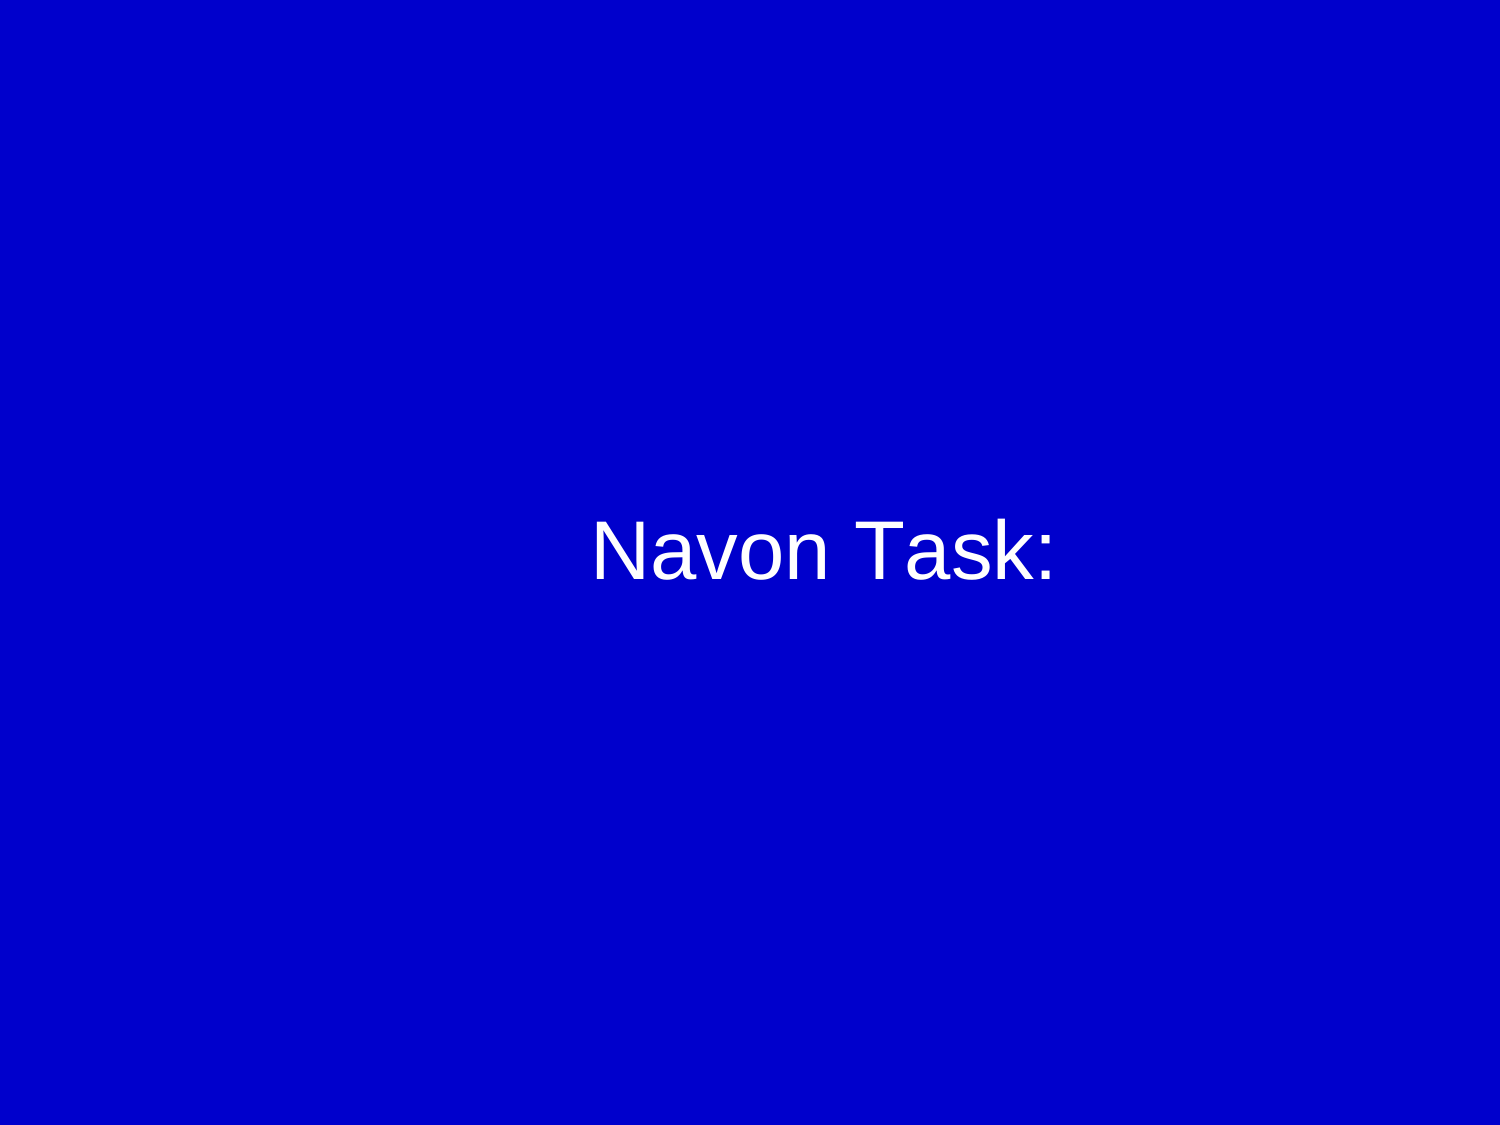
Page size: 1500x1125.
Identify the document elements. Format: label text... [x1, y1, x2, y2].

title Navon Task: [23, 344, 1464, 804]
